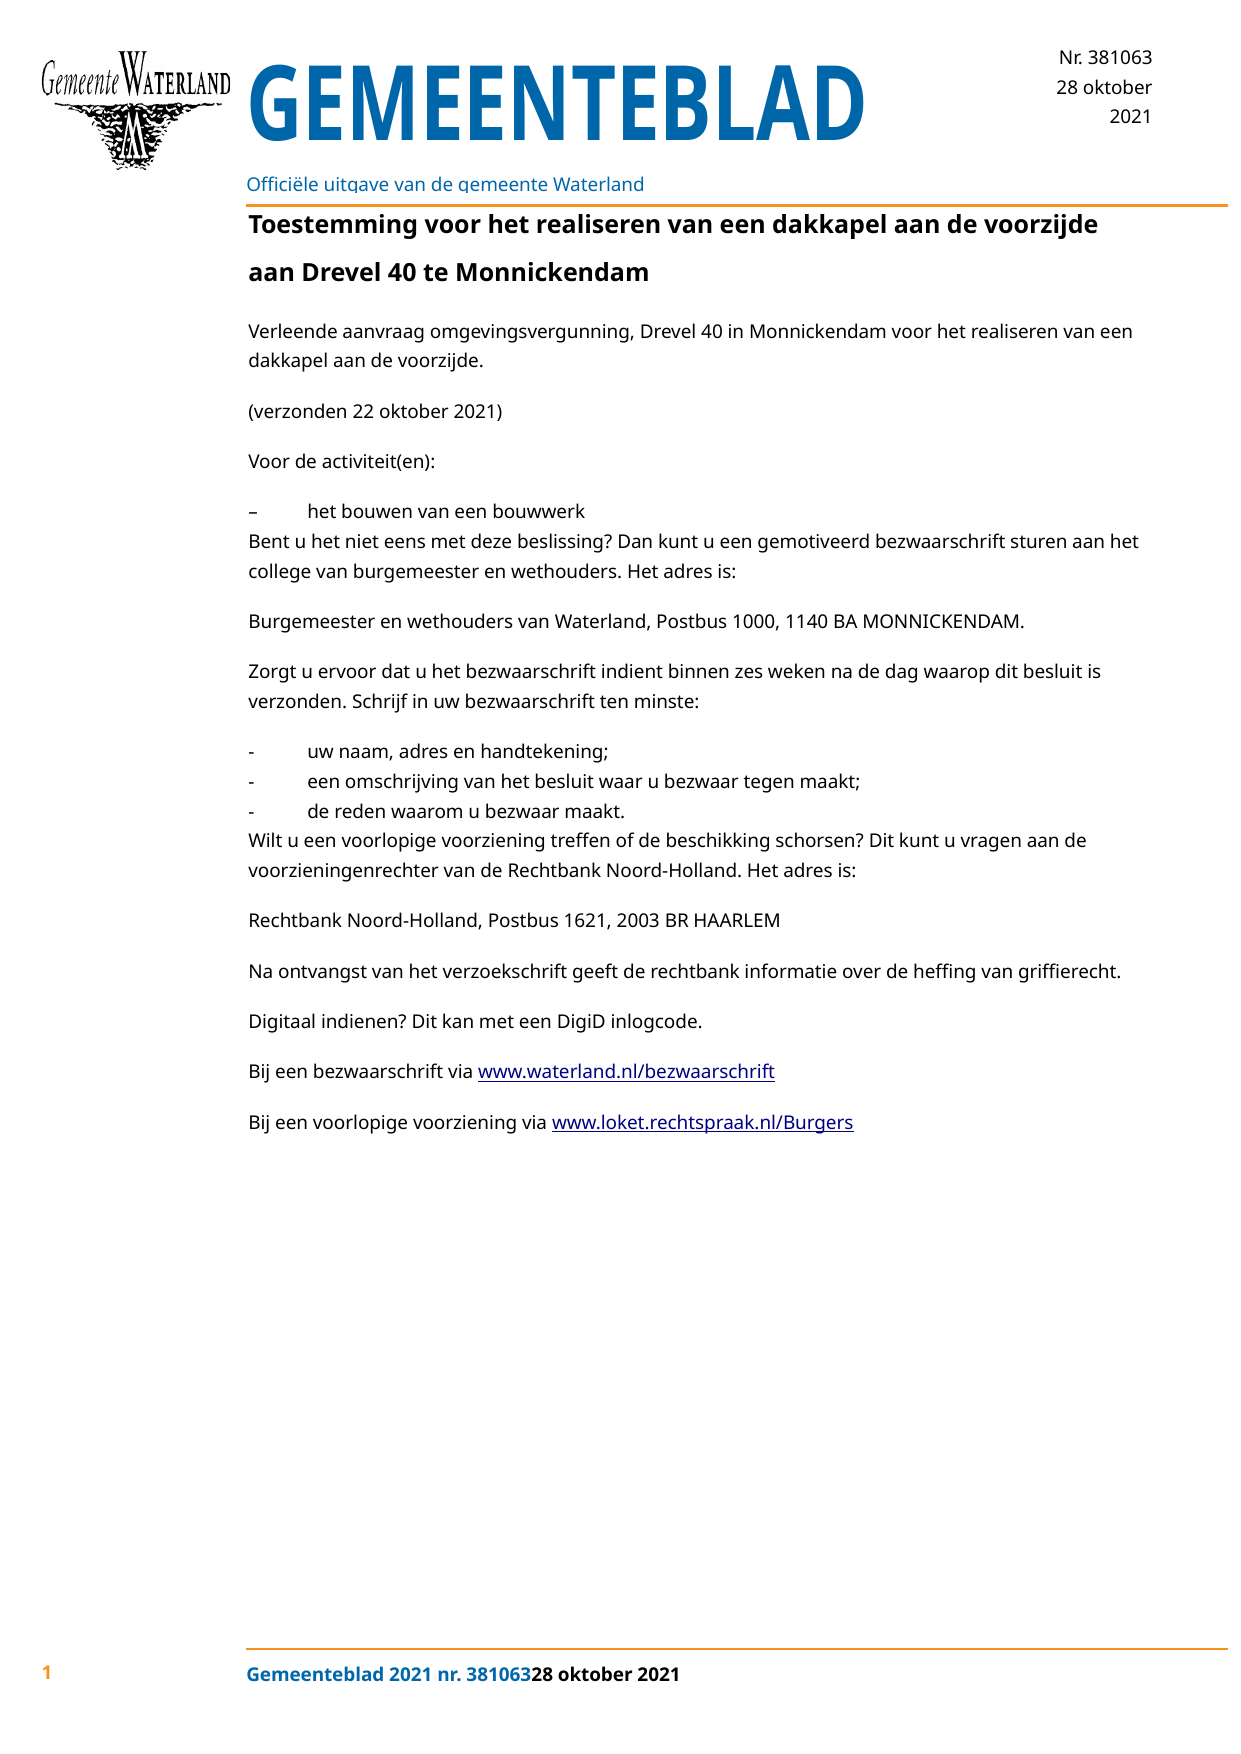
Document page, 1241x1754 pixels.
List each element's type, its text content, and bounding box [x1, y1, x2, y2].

text Bij een bezwaarschrift via www.waterland.nl/bezwaarschrift [248, 1059, 1152, 1084]
text Burgemeester en wethouders van Waterland, Postbus 1000, 1140 BA MONNICKENDAM. [248, 608, 1152, 634]
text Voor de activiteit(en): [248, 448, 1152, 474]
text Bij een voorlopige voorziening via www.loket.rechtspraak.nl/Burgers [248, 1109, 1152, 1135]
list uw naam, adres en handtekening; [248, 739, 1152, 764]
text (verzonden 22 oktober 2021) [248, 398, 1152, 424]
list het bouwen van een bouwwerk [248, 499, 1152, 524]
text Digitaal indienen? Dit kan met een DigiD inlogcode. [248, 1008, 1152, 1034]
text Rechtbank Noord-Holland, Postbus 1621, 2003 BR HAARLEM [248, 907, 1152, 933]
text Toestemming voor het realiseren van een dakkapel aan de voorzijde aan Drevel 40 te Monnickendam [248, 207, 1152, 288]
text Bent u het niet eens met deze beslissing? Dan kunt u een gemotiveerd bezwaarschrift sturen aan het college van burgemeester en wethouders. Het adres is: [248, 528, 1152, 584]
text Wilt u een voorlopige voorziening treffen of de beschikking schorsen? Dit kunt u vragen aan de voorzieningenrechter van de Rechtbank Noord-Holland. Het adres is: [248, 827, 1152, 883]
list een omschrijving van het besluit waar u bezwaar tegen maakt; [248, 768, 1152, 794]
text Zorgt u ervoor dat u het bezwaarschrift indient binnen zes weken na de dag waarop dit besluit is verzonden. Schrijf in uw bezwaarschrift ten minste: [248, 659, 1152, 714]
picture [41, 47, 231, 172]
list de reden waarom u bezwaar maakt. [248, 798, 1152, 824]
text Na ontvangst van het verzoekschrift geeft de rechtbank informatie over de heffing van griffierecht. [248, 958, 1152, 984]
text Verleende aanvraag omgevingsvergunning, Drevel 40 in Monnickendam voor het realiseren van een dakkapel aan de voorzijde. [248, 318, 1152, 373]
